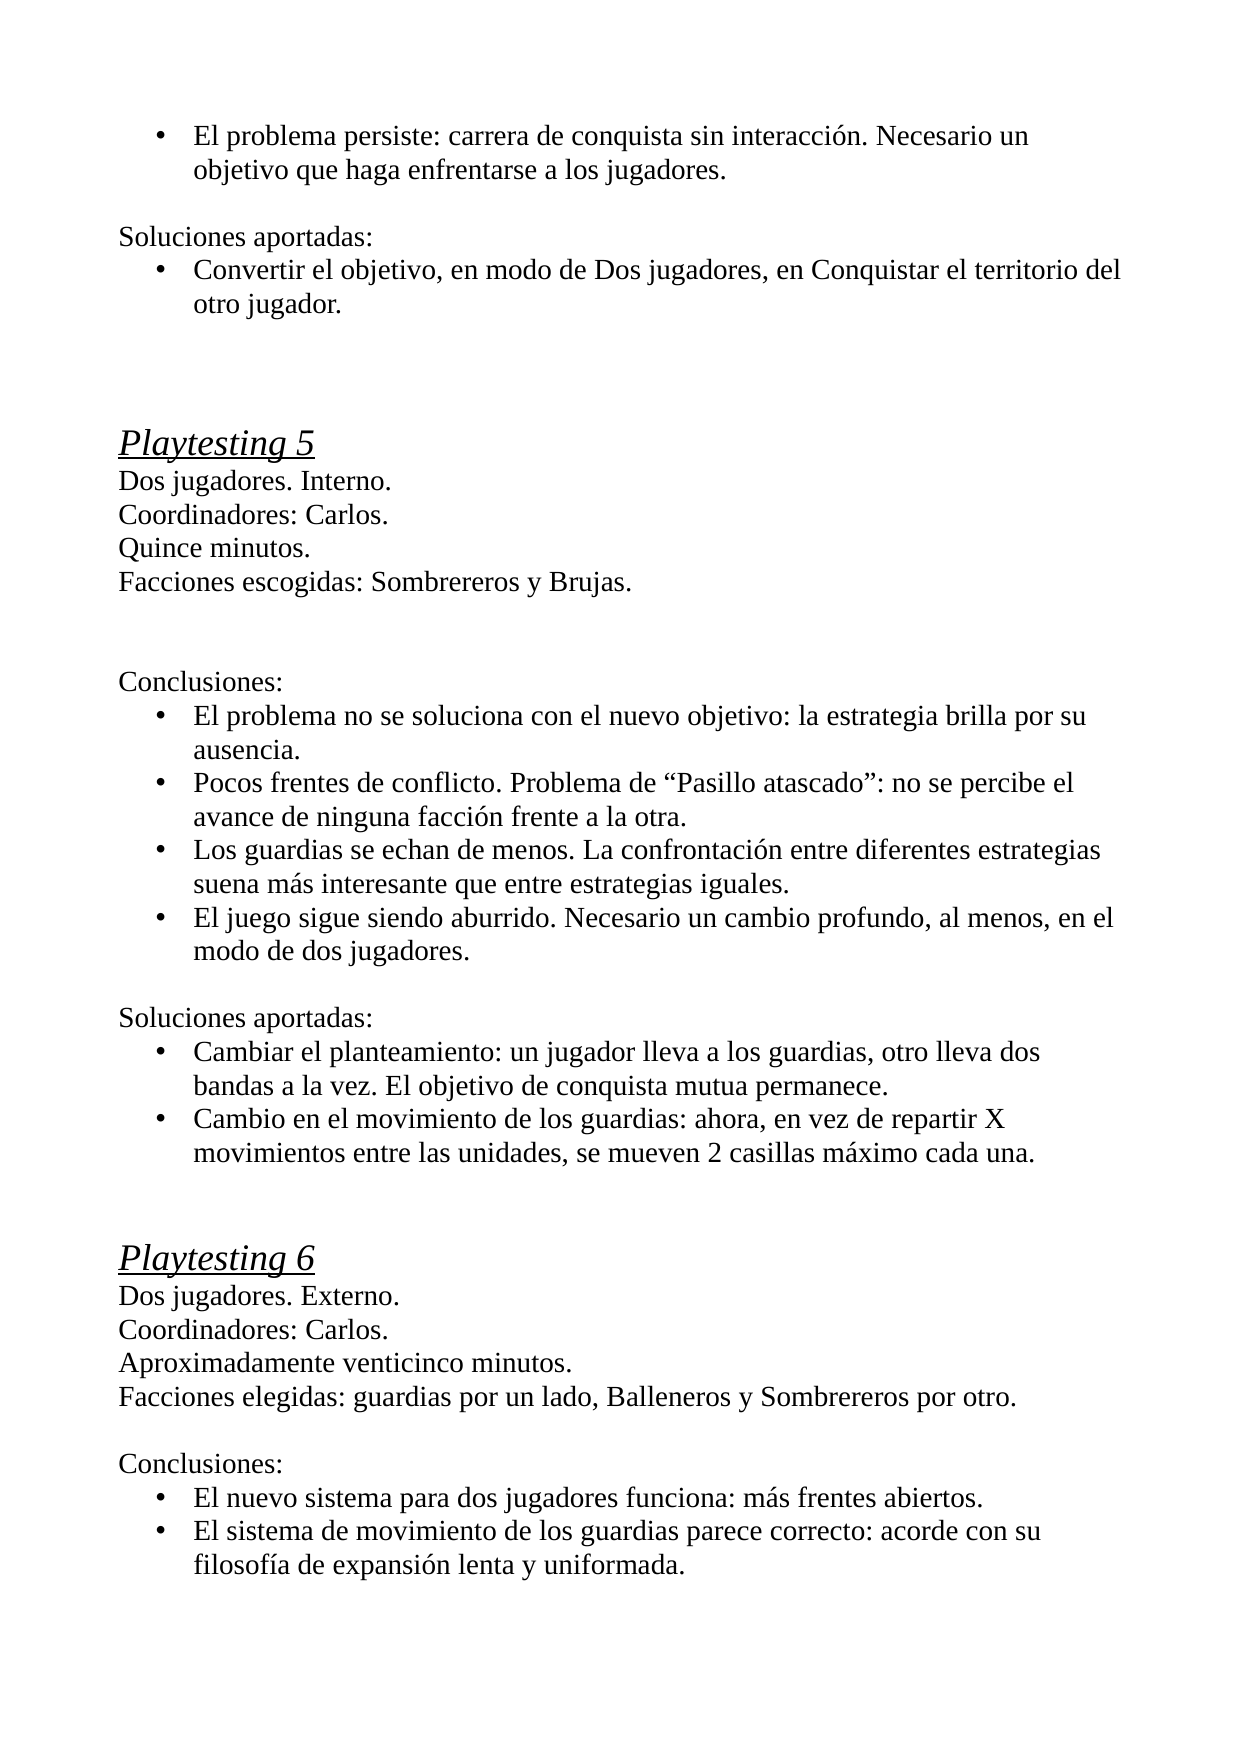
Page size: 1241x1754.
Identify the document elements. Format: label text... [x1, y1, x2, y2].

list Pocos frentes de conflicto. Problema de “Pasillo atascado”: no se percibe el avance de ninguna facción frente a la otra. [156, 765, 1122, 832]
text Dos jugadores. Externo. [118, 1278, 1122, 1312]
text Soluciones aportadas: [118, 219, 1122, 252]
text Playtesting 5 [118, 420, 1122, 463]
list Cambio en el movimiento de los guardias: ahora, en vez de repartir X movimientos entre las unidades, se mueven 2 casillas máximo cada una. [156, 1101, 1122, 1168]
text Dos jugadores. Interno. [118, 463, 1122, 497]
list Cambiar el planteamiento: un jugador lleva a los guardias, otro lleva dos bandas a la vez. El objetivo de conquista mutua permanece. [156, 1034, 1122, 1101]
text Conclusiones: [118, 664, 1122, 698]
list Los guardias se echan de menos. La confrontación entre diferentes estrategias suena más interesante que entre estrategias iguales. [156, 832, 1122, 900]
list El juego sigue siendo aburrido. Necesario un cambio profundo, al menos, en el modo de dos jugadores. [156, 900, 1122, 967]
text Playtesting 6 [118, 1235, 1122, 1278]
text Facciones escogidas: Sombrereros y Brujas. [118, 564, 1122, 597]
list El sistema de movimiento de los guardias parece correcto: acorde con su filosofía de expansión lenta y uniformada. [156, 1513, 1122, 1581]
text Aproximadamente venticinco minutos. [118, 1346, 1122, 1379]
text Facciones elegidas: guardias por un lado, Balleneros y Sombrereros por otro. [118, 1379, 1122, 1413]
text Coordinadores: Carlos. [118, 1312, 1122, 1346]
list El problema persiste: carrera de conquista sin interacción. Necesario un objetivo que haga enfrentarse a los jugadores. [156, 118, 1122, 185]
list Convertir el objetivo, en modo de Dos jugadores, en Conquistar el territorio del otro jugador. [156, 252, 1122, 319]
text Conclusiones: [118, 1446, 1122, 1480]
text Quince minutos. [118, 530, 1122, 564]
text Coordinadores: Carlos. [118, 497, 1122, 530]
list El nuevo sistema para dos jugadores funciona: más frentes abiertos. [156, 1480, 1122, 1513]
text Soluciones aportadas: [118, 1000, 1122, 1034]
list El problema no se soluciona con el nuevo objetivo: la estrategia brilla por su ausencia. [156, 698, 1122, 765]
